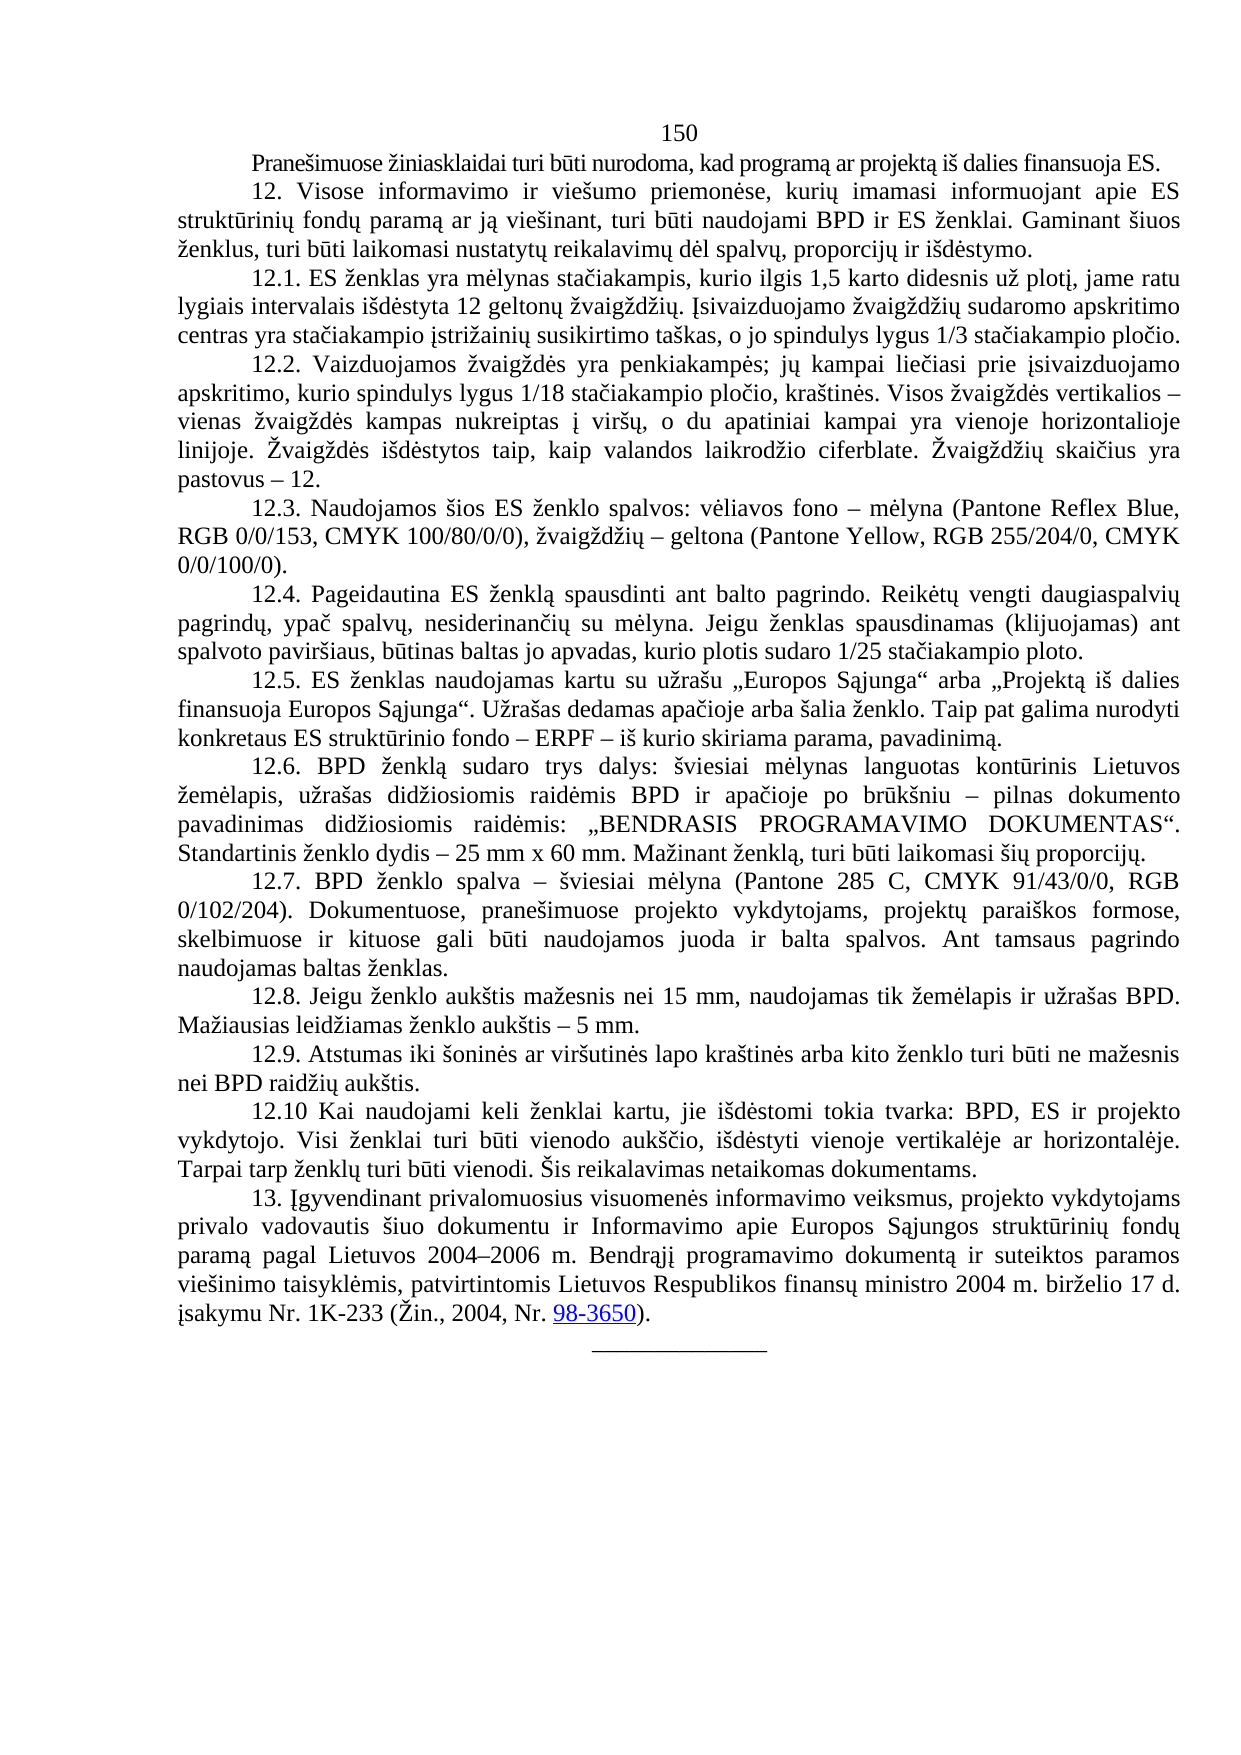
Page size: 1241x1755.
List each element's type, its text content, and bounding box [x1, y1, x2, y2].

text ______________ [177, 1326, 1181, 1355]
text 12.6. BPD ženklą sudaro trys dalys: šviesiai mėlynas languotas kontūrinis Lietuvos žemėlapis, užrašas didžiosiomis raidėmis BPD ir apačioje po brūkšniu – pilnas dokumento pavadinimas didžiosiomis raidėmis: „BENDRASIS PROGRAMAVIMO DOKUMENTAS“. Standartinis ženklo dydis – 25 mm x 60 mm. Mažinant ženklą, turi būti laikomasi šių proporcijų. [177, 751, 1181, 866]
text 12.4. Pageidautina ES ženklą spausdinti ant balto pagrindo. Reikėtų vengti daugiaspalvių pagrindų, ypač spalvų, nesiderinančių su mėlyna. Jeigu ženklas spausdinamas (klijuojamas) ant spalvoto paviršiaus, būtinas baltas jo apvadas, kurio plotis sudaro 1/25 stačiakampio ploto. [177, 579, 1181, 665]
text 12.5. ES ženklas naudojamas kartu su užrašu „Europos Sąjunga“ arba „Projektą iš dalies finansuoja Europos Sąjunga“. Užrašas dedamas apačioje arba šalia ženklo. Taip pat galima nurodyti konkretaus ES struktūrinio fondo – ERPF – iš kurio skiriama parama, pavadinimą. [177, 665, 1181, 751]
text 12.9. Atstumas iki šoninės ar viršutinės lapo kraštinės arba kito ženklo turi būti ne mažesnis nei BPD raidžių aukštis. [177, 1039, 1181, 1096]
text 12.8. Jeigu ženklo aukštis mažesnis nei 15 mm, naudojamas tik žemėlapis ir užrašas BPD. Mažiausias leidžiamas ženklo aukštis – 5 mm. [177, 981, 1181, 1039]
text 12.7. BPD ženklo spalva – šviesiai mėlyna (Pantone 285 C, CMYK 91/43/0/0, RGB 0/102/204). Dokumentuose, pranešimuose projekto vykdytojams, projektų paraiškos formose, skelbimuose ir kituose gali būti naudojamos juoda ir balta spalvos. Ant tamsaus pagrindo naudojamas baltas ženklas. [177, 866, 1181, 981]
text 13. Įgyvendinant privalomuosius visuomenės informavimo veiksmus, projekto vykdytojams privalo vadovautis šiuo dokumentu ir Informavimo apie Europos Sąjungos struktūrinių fondų paramą pagal Lietuvos 2004–2006 m. Bendrąjį programavimo dokumentą ir suteiktos paramos viešinimo taisyklėmis, patvirtintomis Lietuvos Respublikos finansų ministro 2004 m. birželio 17 d. įsakymu Nr. 1K-233 (Žin., 2004, Nr. 98-3650). [177, 1183, 1181, 1326]
text 12.2. Vaizduojamos žvaigždės yra penkiakampės; jų kampai liečiasi prie įsivaizduojamo apskritimo, kurio spindulys lygus 1/18 stačiakampio pločio, kraštinės. Visos žvaigždės vertikalios – vienas žvaigždės kampas nukreiptas į viršų, o du apatiniai kampai yra vienoje horizontalioje linijoje. Žvaigždės išdėstytos taip, kaip valandos laikrodžio ciferblate. Žvaigždžių skaičius yra pastovus – 12. [177, 349, 1181, 493]
text 12.3. Naudojamos šios ES ženklo spalvos: vėliavos fono – mėlyna (Pantone Reflex Blue, RGB 0/0/153, CMYK 100/80/0/0), žvaigždžių – geltona (Pantone Yellow, RGB 255/204/0, CMYK 0/0/100/0). [177, 493, 1181, 579]
text Pranešimuose žiniasklaidai turi būti nurodoma, kad programą ar projektą iš dalies finansuoja ES. [177, 148, 1181, 176]
text 12.10 Kai naudojami keli ženklai kartu, jie išdėstomi tokia tvarka: BPD, ES ir projekto vykdytojo. Visi ženklai turi būti vienodo aukščio, išdėstyti vienoje vertikalėje ar horizontalėje. Tarpai tarp ženklų turi būti vienodi. Šis reikalavimas netaikomas dokumentams. [177, 1096, 1181, 1183]
text 12. Visose informavimo ir viešumo priemonėse, kurių imamasi informuojant apie ES struktūrinių fondų paramą ar ją viešinant, turi būti naudojami BPD ir ES ženklai. Gaminant šiuos ženklus, turi būti laikomasi nustatytų reikalavimų dėl spalvų, proporcijų ir išdėstymo. [177, 176, 1181, 263]
text 12.1. ES ženklas yra mėlynas stačiakampis, kurio ilgis 1,5 karto didesnis už plotį, jame ratu lygiais intervalais išdėstyta 12 geltonų žvaigždžių. Įsivaizduojamo žvaigždžių sudaromo apskritimo centras yra stačiakampio įstrižainių susikirtimo taškas, o jo spindulys lygus 1/3 stačiakampio pločio. [177, 263, 1181, 349]
